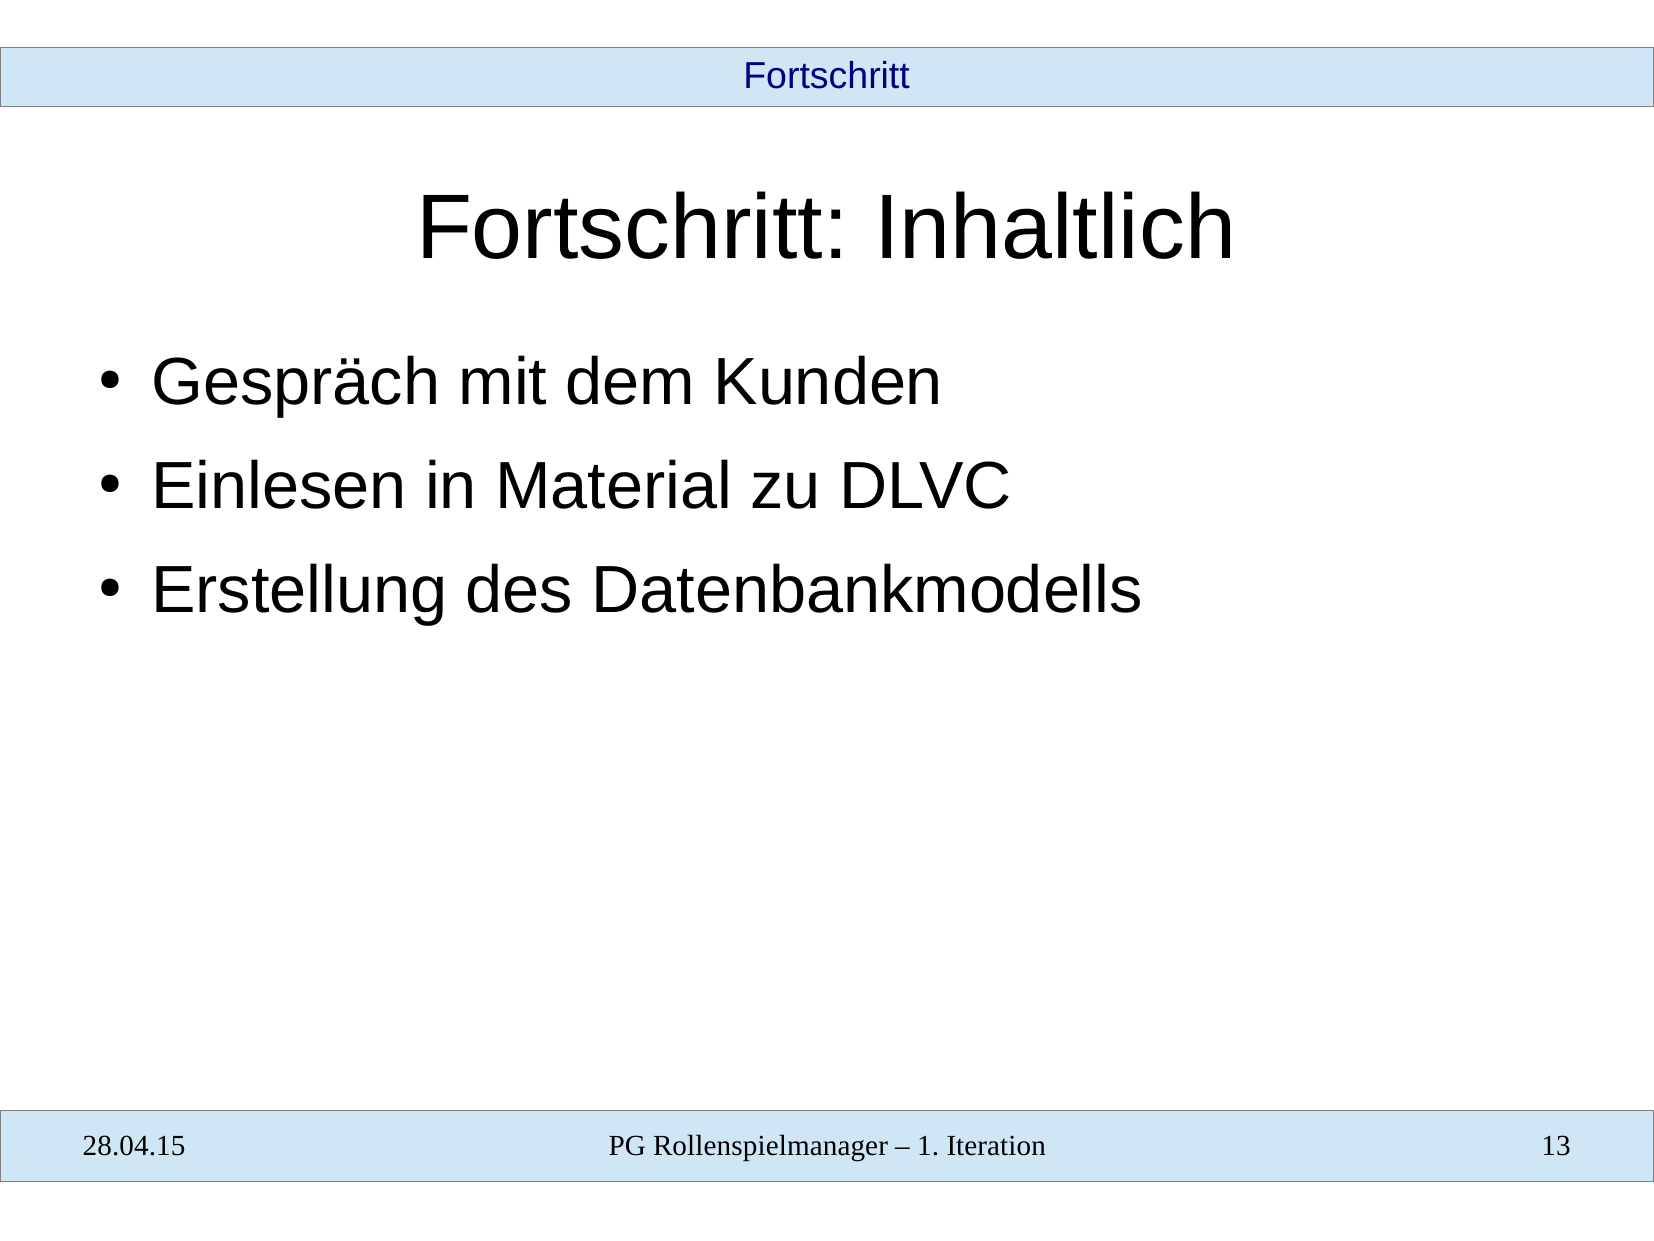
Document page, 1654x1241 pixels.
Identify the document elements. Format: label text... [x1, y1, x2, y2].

title Fortschritt: Inhaltlich [82, 123, 1571, 331]
list Gespräch mit dem Kunden Einlesen in Material zu DLVC Erstellung des Datenbankmodells [80, 343, 1536, 1063]
text_box Fortschritt [0, 47, 1654, 105]
